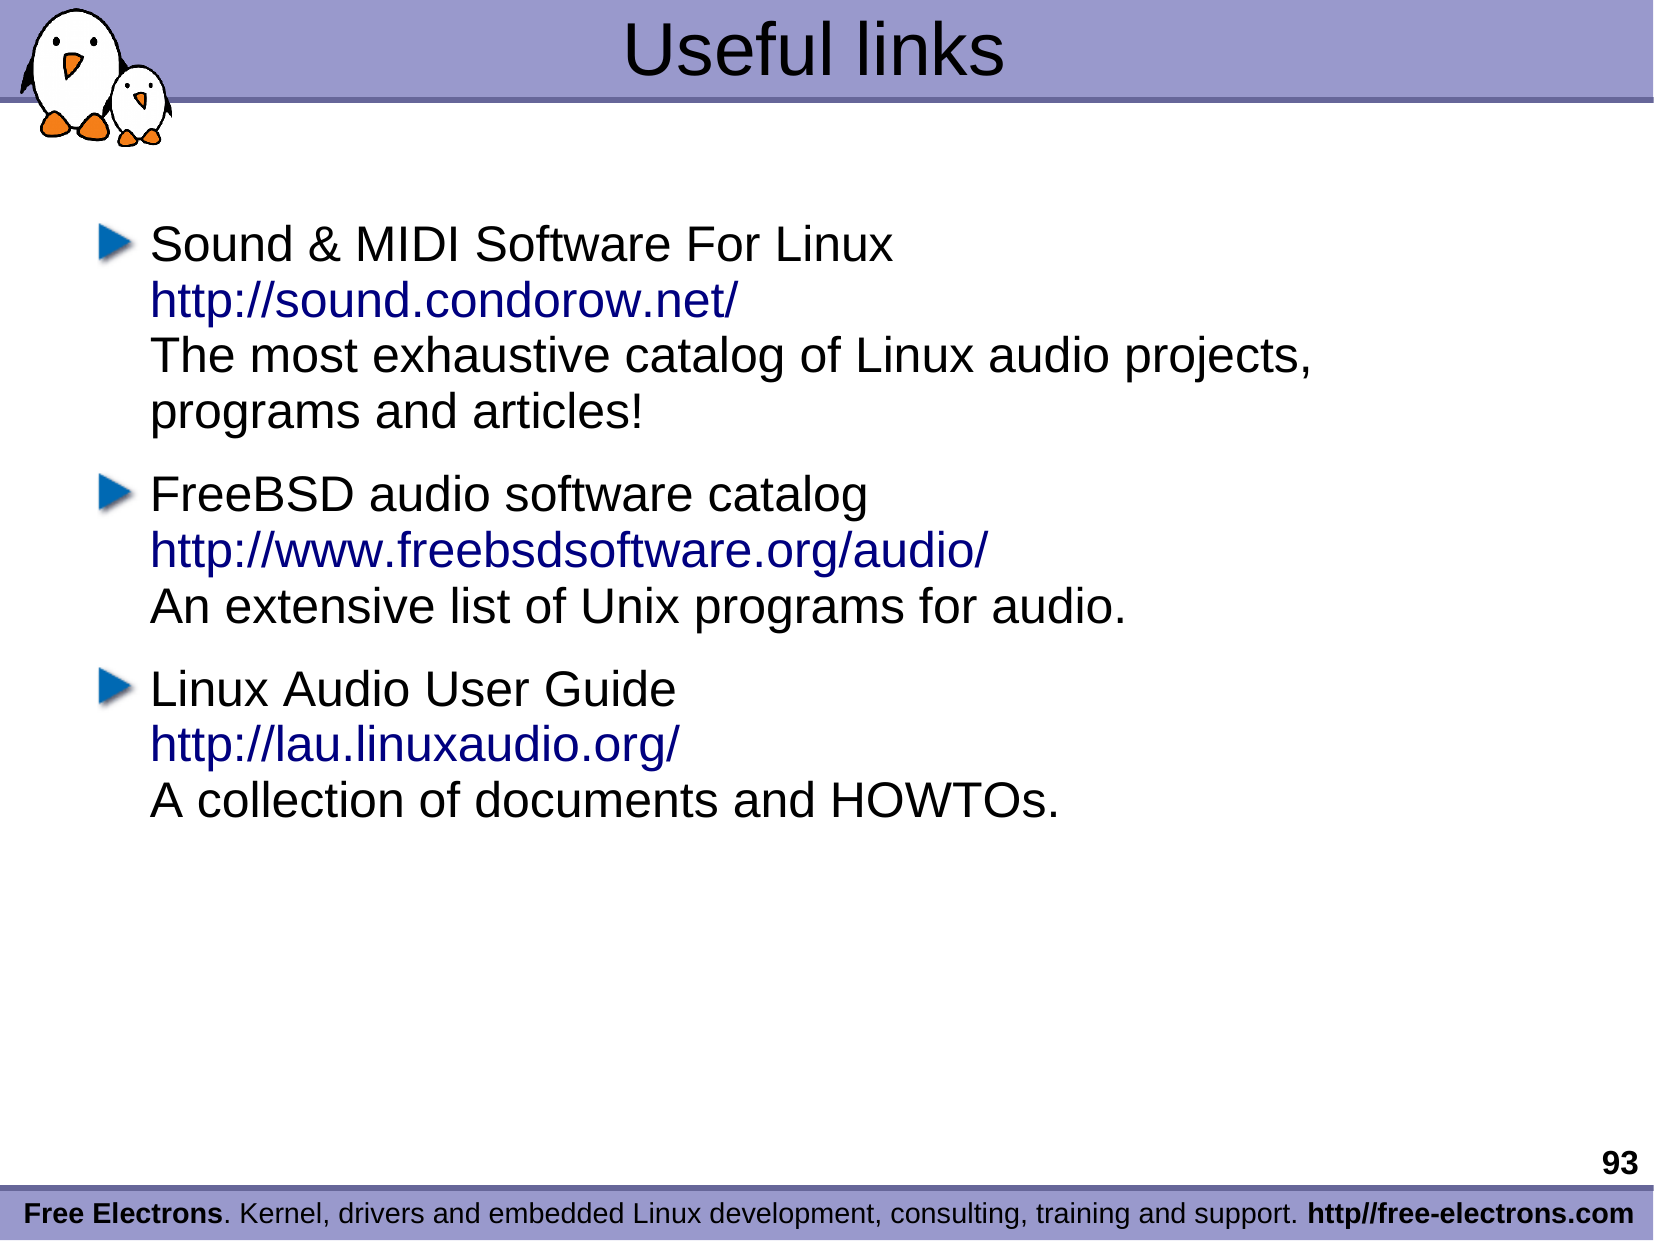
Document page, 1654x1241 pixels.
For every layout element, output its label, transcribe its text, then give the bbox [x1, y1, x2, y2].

picture [20, 8, 172, 147]
title Useful links [69, 0, 1560, 100]
list Sound & MIDI Software For Linux http://sound.condorow.net/ The most exhaustive catalog of Linux audio projects, programs and articles! FreeBSD audio software catalog http://www.freebsdsoftware.org/audio/ An extensive list of Unix programs for audio. Linux Audio User Guide http://lau.linuxaudio.org/ A collection of documents and HOWTOs. [78, 216, 1539, 1066]
